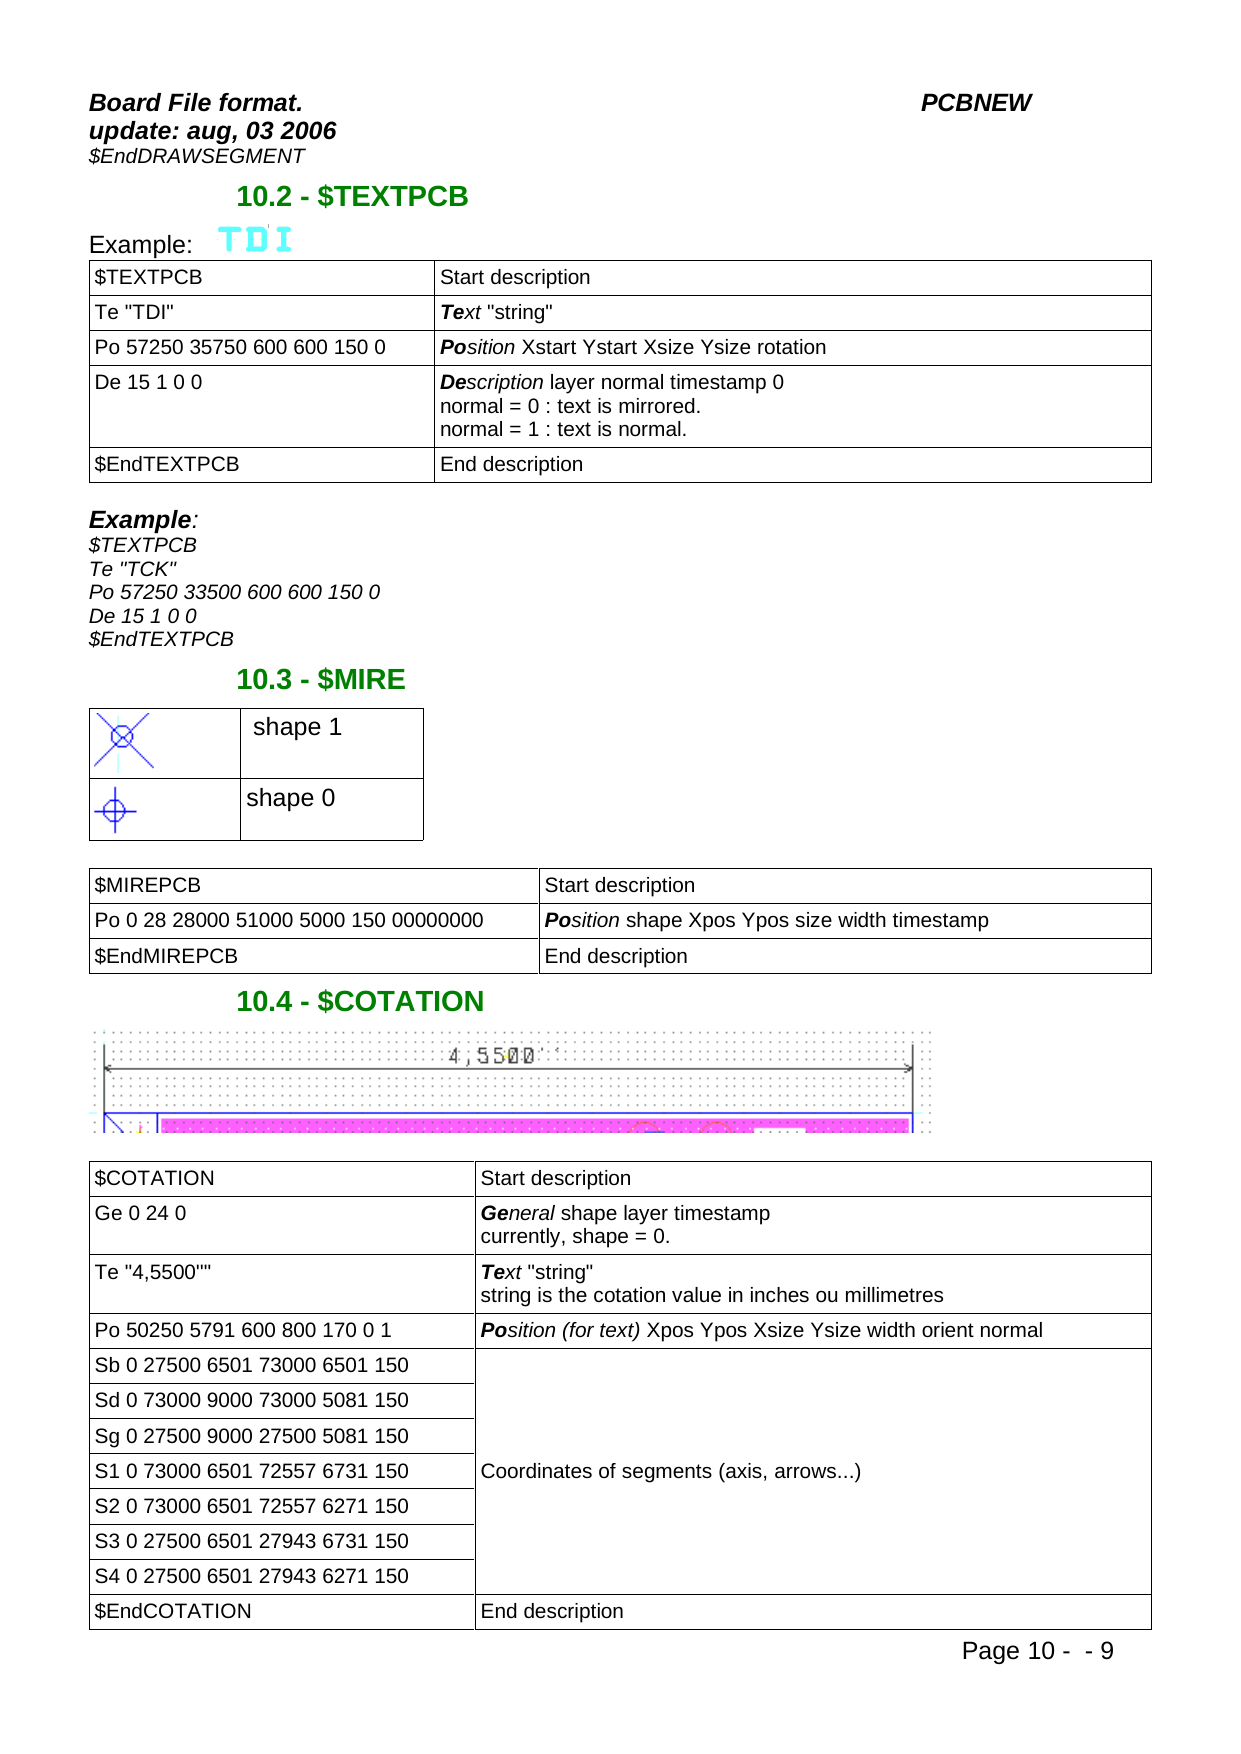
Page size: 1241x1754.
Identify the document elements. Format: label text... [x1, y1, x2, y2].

table_cell Po 0 28 28000 51000 5000 150 00000000 [90, 904, 538, 938]
table_cell Text "string" string is the cotation value in inches ou millimetres [476, 1255, 1151, 1313]
table_cell $EndTEXTPCB [90, 448, 434, 482]
table_cell Po 57250 35750 600 600 150 0 [90, 331, 434, 365]
table_cell Position (for text) Xpos Ypos Xsize Ysize width orient normal [476, 1314, 1151, 1348]
text Example: [88, 506, 1152, 534]
table_cell Position shape Xpos Ypos size width timestamp [540, 904, 1151, 938]
text $EndTEXTPCB [88, 628, 1152, 651]
table_cell Description layer normal timestamp 0 normal = 0 : text is mirrored. normal = 1 : text is normal. [435, 366, 1151, 447]
table_cell S1 0 73000 6501 72557 6731 150 [90, 1454, 474, 1488]
table_cell End description [540, 939, 1151, 973]
table_cell $EndCOTATION [90, 1595, 474, 1629]
table_header Start description [540, 869, 1151, 903]
picture [88, 1029, 931, 1133]
table_cell Po 50250 5791 600 800 170 0 1 [90, 1314, 474, 1348]
table_header $MIREPCB [90, 869, 538, 903]
table_header $TEXTPCB [90, 261, 434, 295]
table_cell Te "4,5500''" [90, 1255, 474, 1313]
table_cell End description [476, 1595, 1151, 1629]
text $TEXTPCB [88, 534, 1152, 557]
subtitle $MIRE [162, 663, 1152, 696]
text De 15 1 0 0 [88, 604, 1152, 628]
subtitle $COTATION [162, 985, 1152, 1018]
table_cell De 15 1 0 0 [90, 366, 434, 447]
table_cell $EndMIREPCB [90, 939, 538, 973]
table_cell shape 0 [241, 779, 423, 840]
table_cell S2 0 73000 6501 72557 6271 150 [90, 1489, 474, 1524]
table_cell Position Xstart Ystart Xsize Ysize rotation [435, 331, 1151, 365]
picture [200, 224, 296, 254]
table_cell Text "string" [435, 296, 1151, 330]
table_cell S4 0 27500 6501 27943 6271 150 [90, 1560, 474, 1594]
text Te "TCK" [88, 557, 1152, 581]
table_cell S3 0 27500 6501 27943 6731 150 [90, 1525, 474, 1559]
table_cell Te "TDI" [90, 296, 434, 330]
table_header Sb 0 27500 6501 73000 6501 150 [90, 1349, 474, 1383]
table_cell End description [435, 448, 1151, 482]
table_cell Sd 0 73000 9000 73000 5081 150 [90, 1384, 474, 1418]
table_header shape 1 [241, 709, 423, 778]
text Example: [88, 224, 1152, 259]
picture [94, 784, 140, 835]
table_header [90, 709, 240, 778]
text $EndDRAWSEGMENT [88, 144, 1152, 168]
table_header Start description [435, 261, 1151, 295]
subtitle $TEXTPCB [162, 180, 1152, 212]
table_cell Ge 0 24 0 [90, 1197, 474, 1254]
table_header Start description [476, 1162, 1151, 1196]
table_cell [90, 779, 240, 840]
table_cell Coordinates of segments (axis, arrows...) [476, 1349, 1151, 1594]
table_cell General shape layer timestamp currently, shape = 0. [476, 1197, 1151, 1254]
text Po 57250 33500 600 600 150 0 [88, 581, 1152, 604]
picture [94, 713, 154, 773]
table_header $COTATION [90, 1162, 474, 1196]
table_cell Sg 0 27500 9000 27500 5081 150 [90, 1419, 474, 1453]
